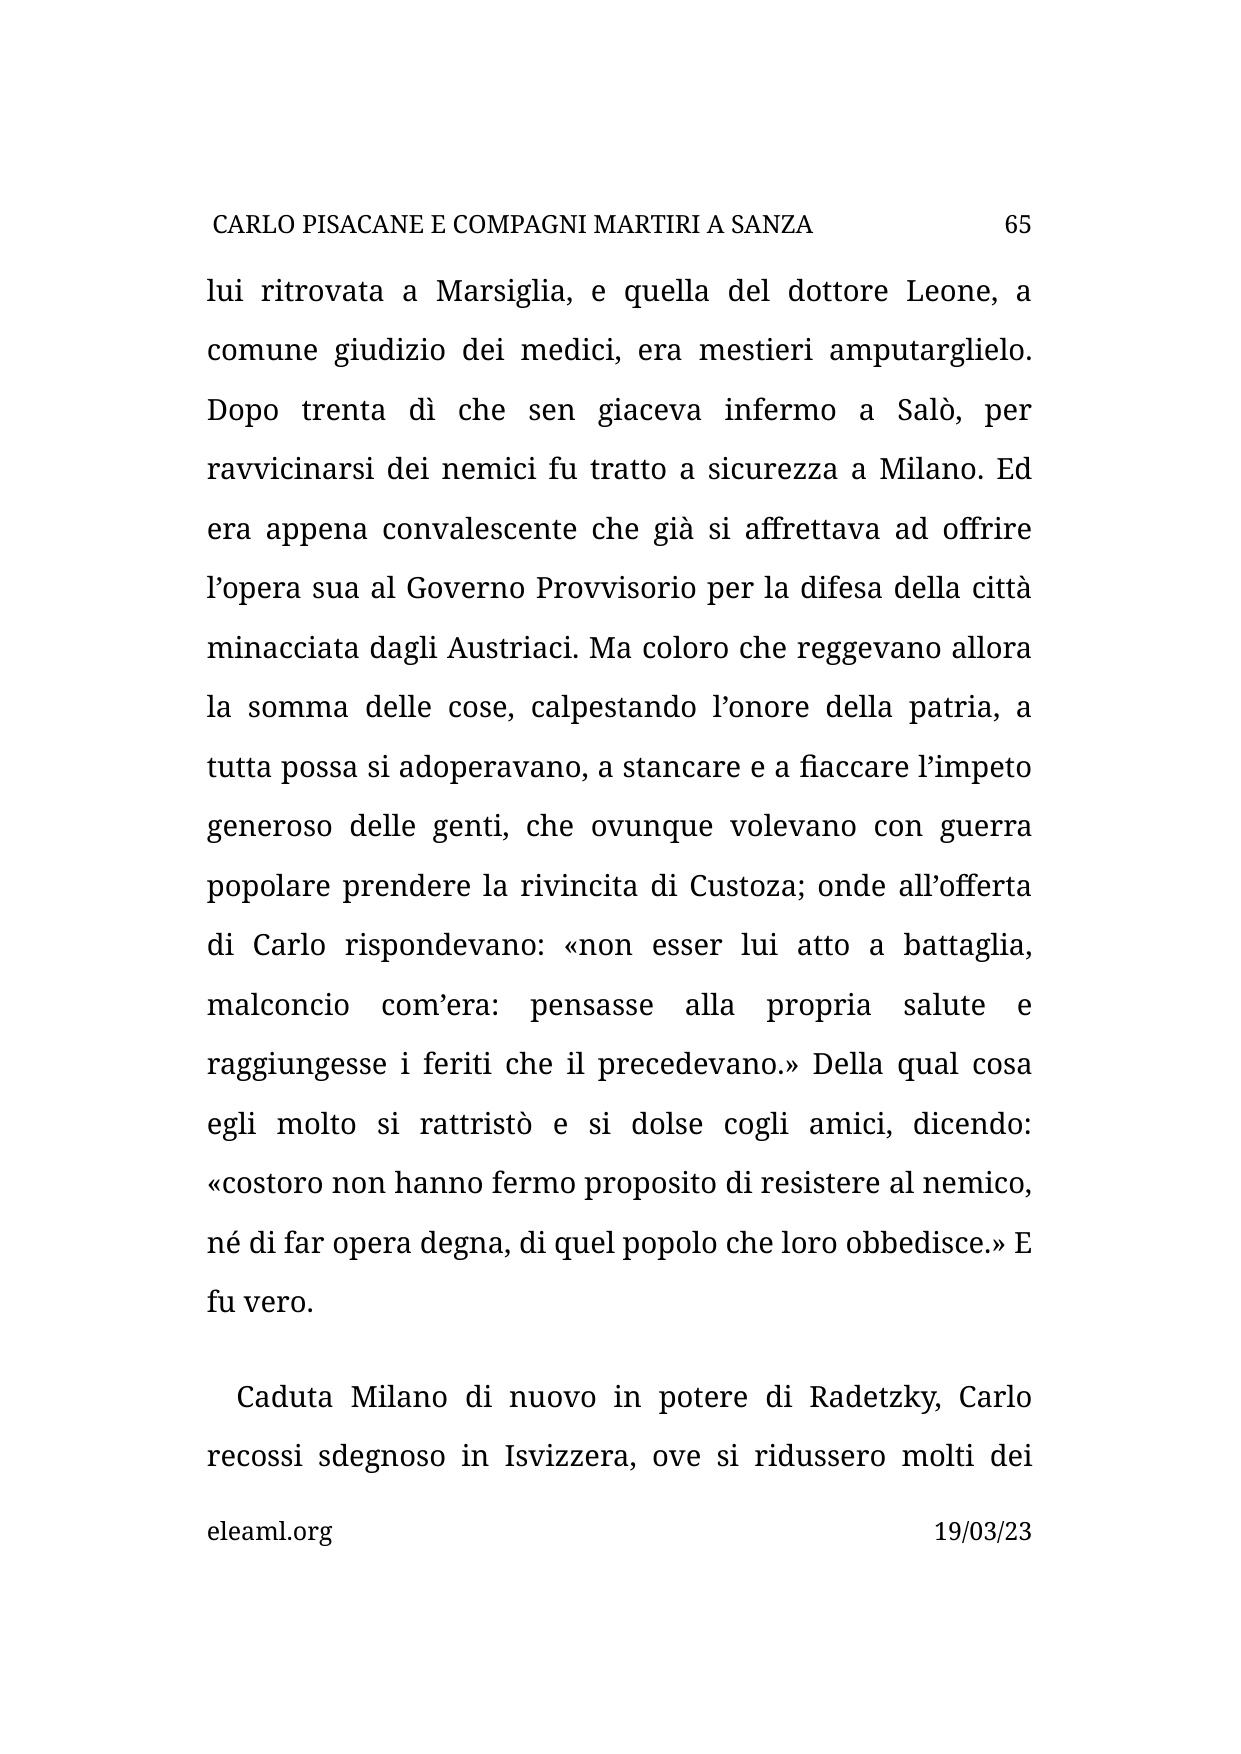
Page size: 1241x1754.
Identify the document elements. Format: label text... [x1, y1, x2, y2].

text lui ritrovata a Marsiglia, e quella del dottore Leone, a comune giudizio dei medici, era mestieri amputarglielo. Dopo trenta dì che sen giaceva infermo a Salò, per ravvicinarsi dei nemici fu tratto a sicurezza a Milano. Ed era appena convalescente che già si affrettava ad offrire l’opera sua al Governo Provvisorio per la difesa della città minacciata dagli Austriaci. Ma coloro che reggevano allora la somma delle cose, calpestando l’onore della patria, a tutta possa si adoperavano, a stancare e a fiaccare l’impeto generoso delle genti, che ovunque volevano con guerra popolare prendere la rivincita di Custoza; onde all’offerta di Carlo rispondevano: «non esser lui atto a battaglia, malconcio com’era: pensasse alla propria salute e raggiungesse i feriti che il precedevano.» Della qual cosa egli molto si rattristò e si dolse cogli amici, dicendo: «costoro non hanno fermo proposito di resistere al nemico, né di far opera degna, di quel popolo che loro obbedisce.» E fu vero. [207, 270, 1033, 1321]
text Caduta Milano di nuovo in potere di Radetzky, Carlo recossi sdegnoso in Isvizzera, ove si ridussero molti dei [207, 1376, 1033, 1475]
